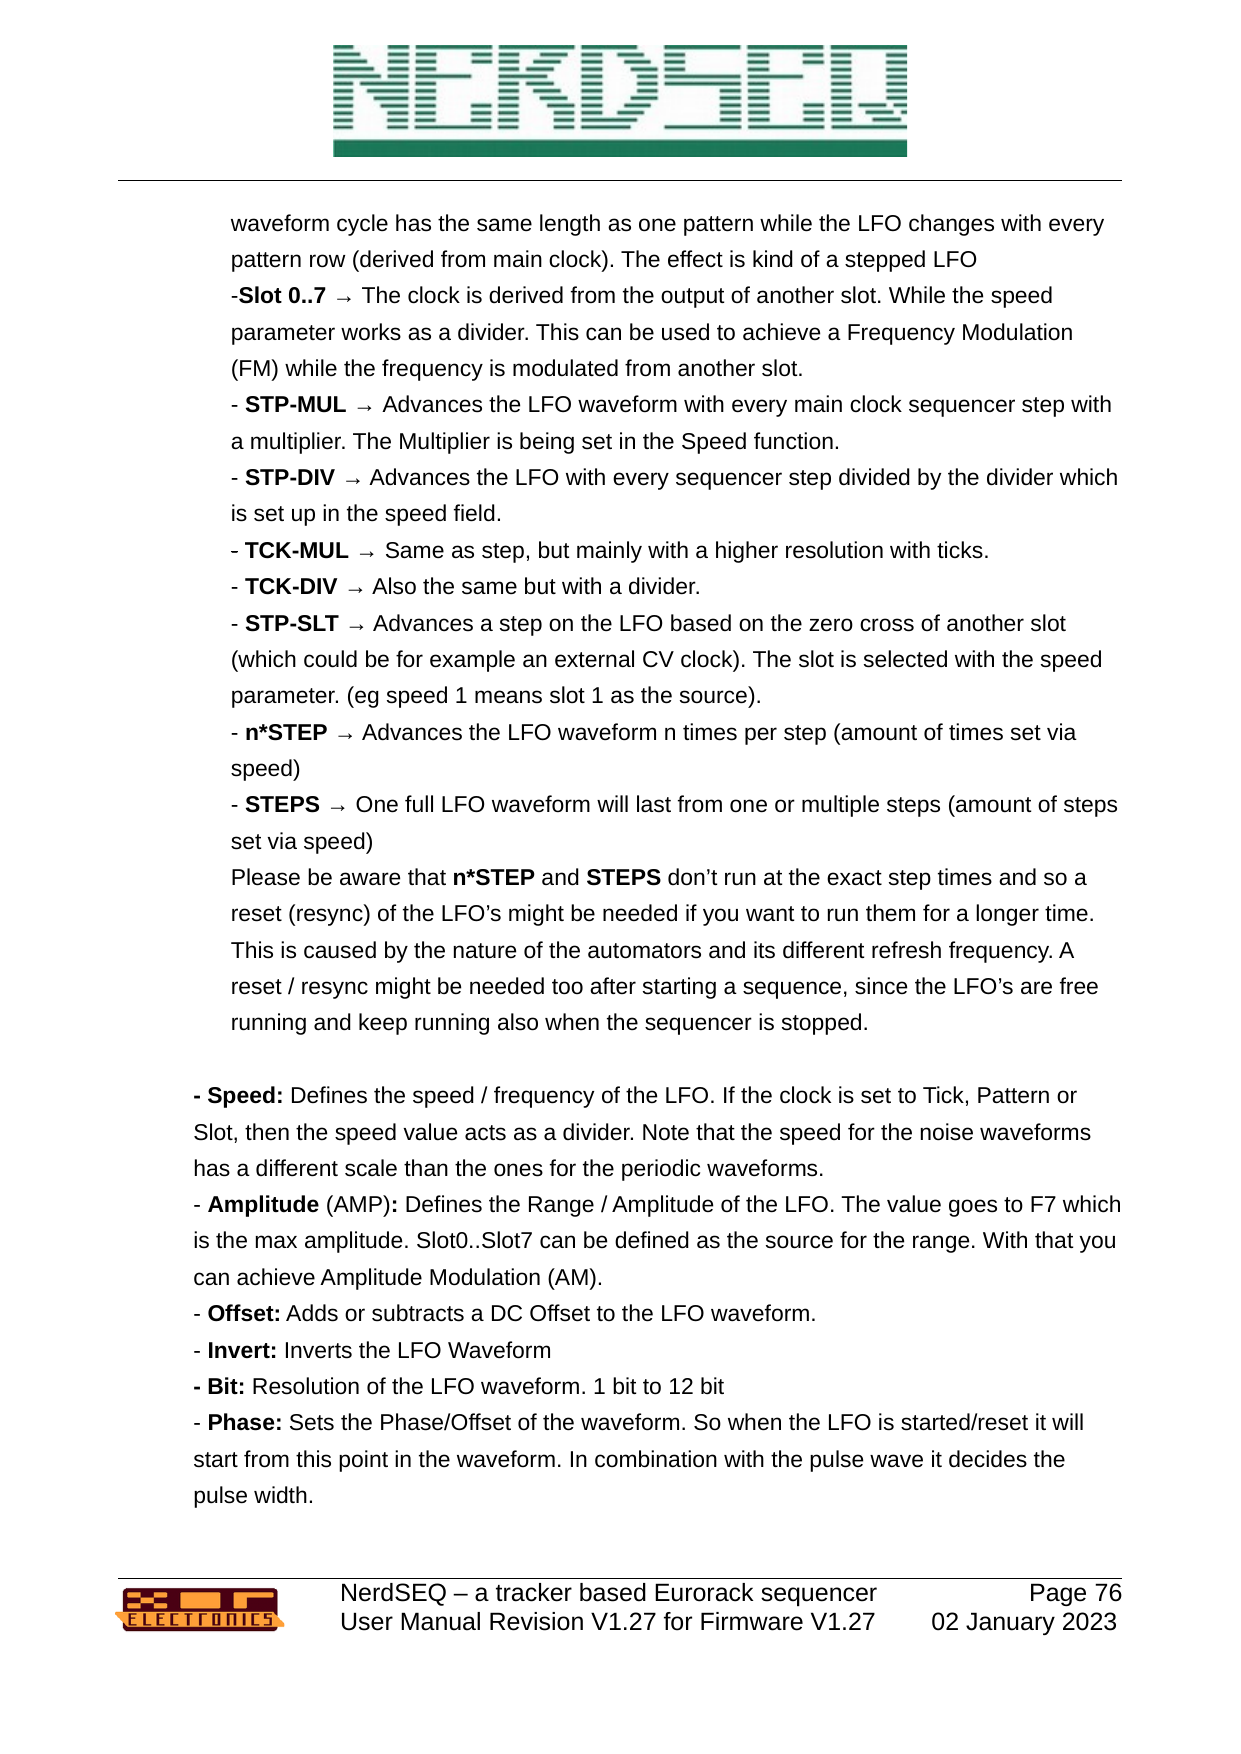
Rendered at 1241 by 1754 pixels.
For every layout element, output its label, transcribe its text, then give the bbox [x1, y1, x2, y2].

list - Offset: Adds or subtracts a DC Offset to the LFO waveform. [156, 1300, 1122, 1327]
list - Phase: Sets the Phase/Offset of the waveform. So when the LFO is started/reset it will start from this point in the waveform. In combination with the pulse wave it decides the pulse width. [156, 1409, 1122, 1508]
list - TCK-MUL → Same as step, but mainly with a higher resolution with ticks. [193, 537, 1122, 563]
picture [333, 45, 908, 157]
list - TCK-DIV → Also the same but with a divider. [193, 573, 1122, 599]
list - STP-MUL → Advances the LFO waveform with every main clock sequencer step with a multiplier. The Multiplier is being set in the Speed function. [193, 391, 1122, 454]
list - n*STEP → Advances the LFO waveform n times per step (amount of times set via speed) [193, 718, 1122, 781]
picture [115, 1584, 285, 1634]
list - STP-DIV → Advances the LFO with every sequencer step divided by the divider which is set up in the speed field. [193, 464, 1122, 527]
text - Speed: Defines the speed / frequency of the LFO. If the clock is set to Tick, Pattern or Slot, then the speed value acts as a divider. Note that the speed for the noise waveforms has a different scale than the ones for the periodic waveforms. [193, 1082, 1122, 1181]
list - STEPS → One full LFO waveform will last from one or multiple steps (amount of steps set via speed) Please be aware that n*STEP and STEPS don’t run at the exact step times and so a reset (resync) of the LFO’s might be needed if you want to run them for a longer time. This is caused by the nature of the automators and its different refresh frequency. A reset / resync might be needed too after starting a sequence, since the LFO’s are free running and keep running also when the sequencer is stopped. [193, 791, 1122, 1036]
list - Amplitude (AMP): Defines the Range / Amplitude of the LFO. The value goes to F7 which is the max amplitude. Slot0..Slot7 can be defined as the source for the range. With that you can achieve Amplitude Modulation (AM). [156, 1191, 1122, 1290]
list waveform cycle has the same length as one pattern while the LFO changes with every pattern row (derived from main clock). The effect is kind of a stepped LFO [193, 209, 1122, 272]
list - Invert: Inverts the LFO Waveform [156, 1337, 1122, 1363]
list - STP-SLT → Advances a step on the LFO based on the zero cross of another slot (which could be for example an external CV clock). The slot is selected with the speed parameter. (eg speed 1 means slot 1 as the source). [193, 609, 1122, 708]
list -Slot 0..7 → The clock is derived from the output of another slot. While the speed parameter works as a divider. This can be used to achieve a Frequency Modulation (FM) while the frequency is modulated from another slot. [193, 282, 1122, 381]
list - Bit: Resolution of the LFO waveform. 1 bit to 12 bit [156, 1373, 1122, 1399]
